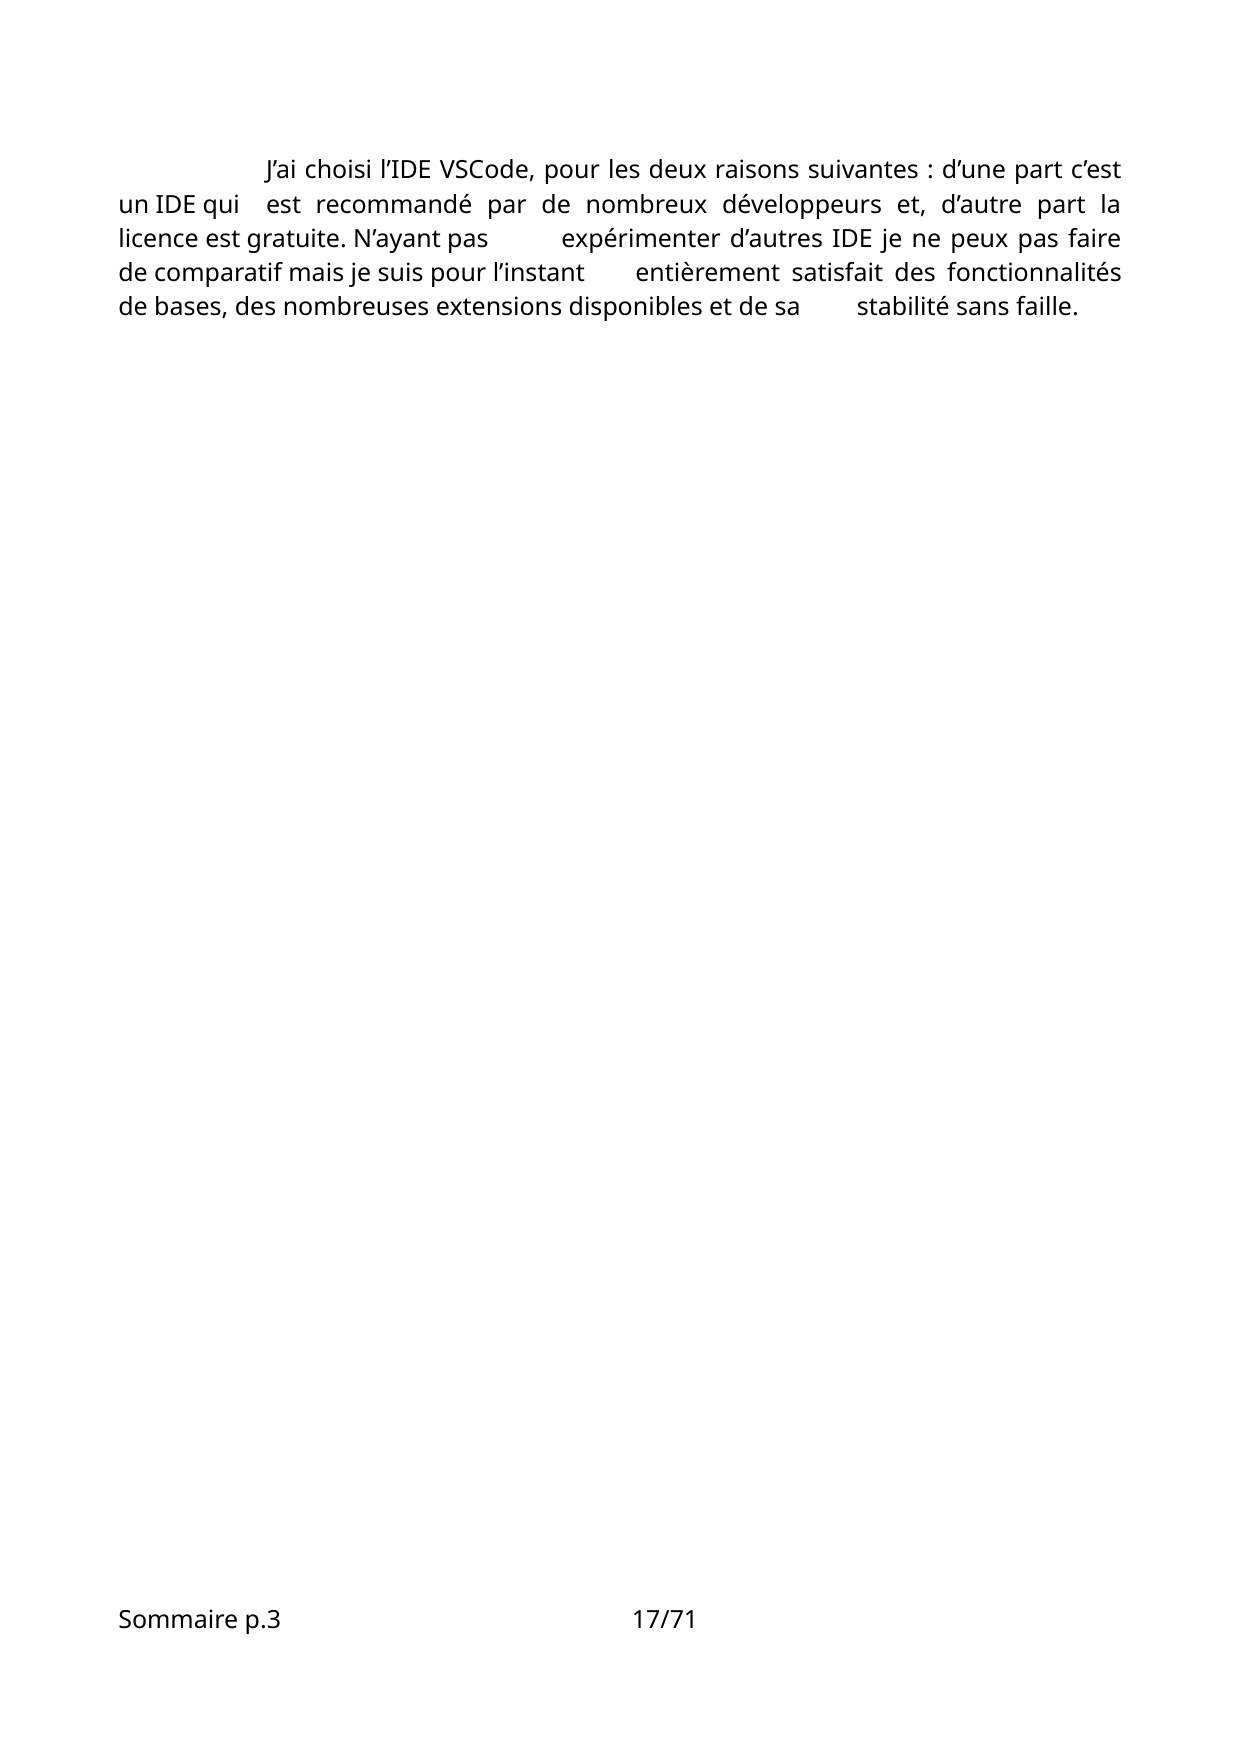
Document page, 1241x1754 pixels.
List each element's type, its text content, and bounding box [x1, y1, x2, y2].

text J’ai choisi l’IDE VSCode, pour les deux raisons suivantes : d’une part c’est un IDE qui est recommandé par de nombreux développeurs et, d’autre part la licence est gratuite. N’ayant pas expérimenter d’autres IDE je ne peux pas faire de comparatif mais je suis pour l’instant entièrement satisfait des fonctionnalités de bases, des nombreuses extensions disponibles et de sa stabilité sans faille. [118, 152, 1122, 322]
